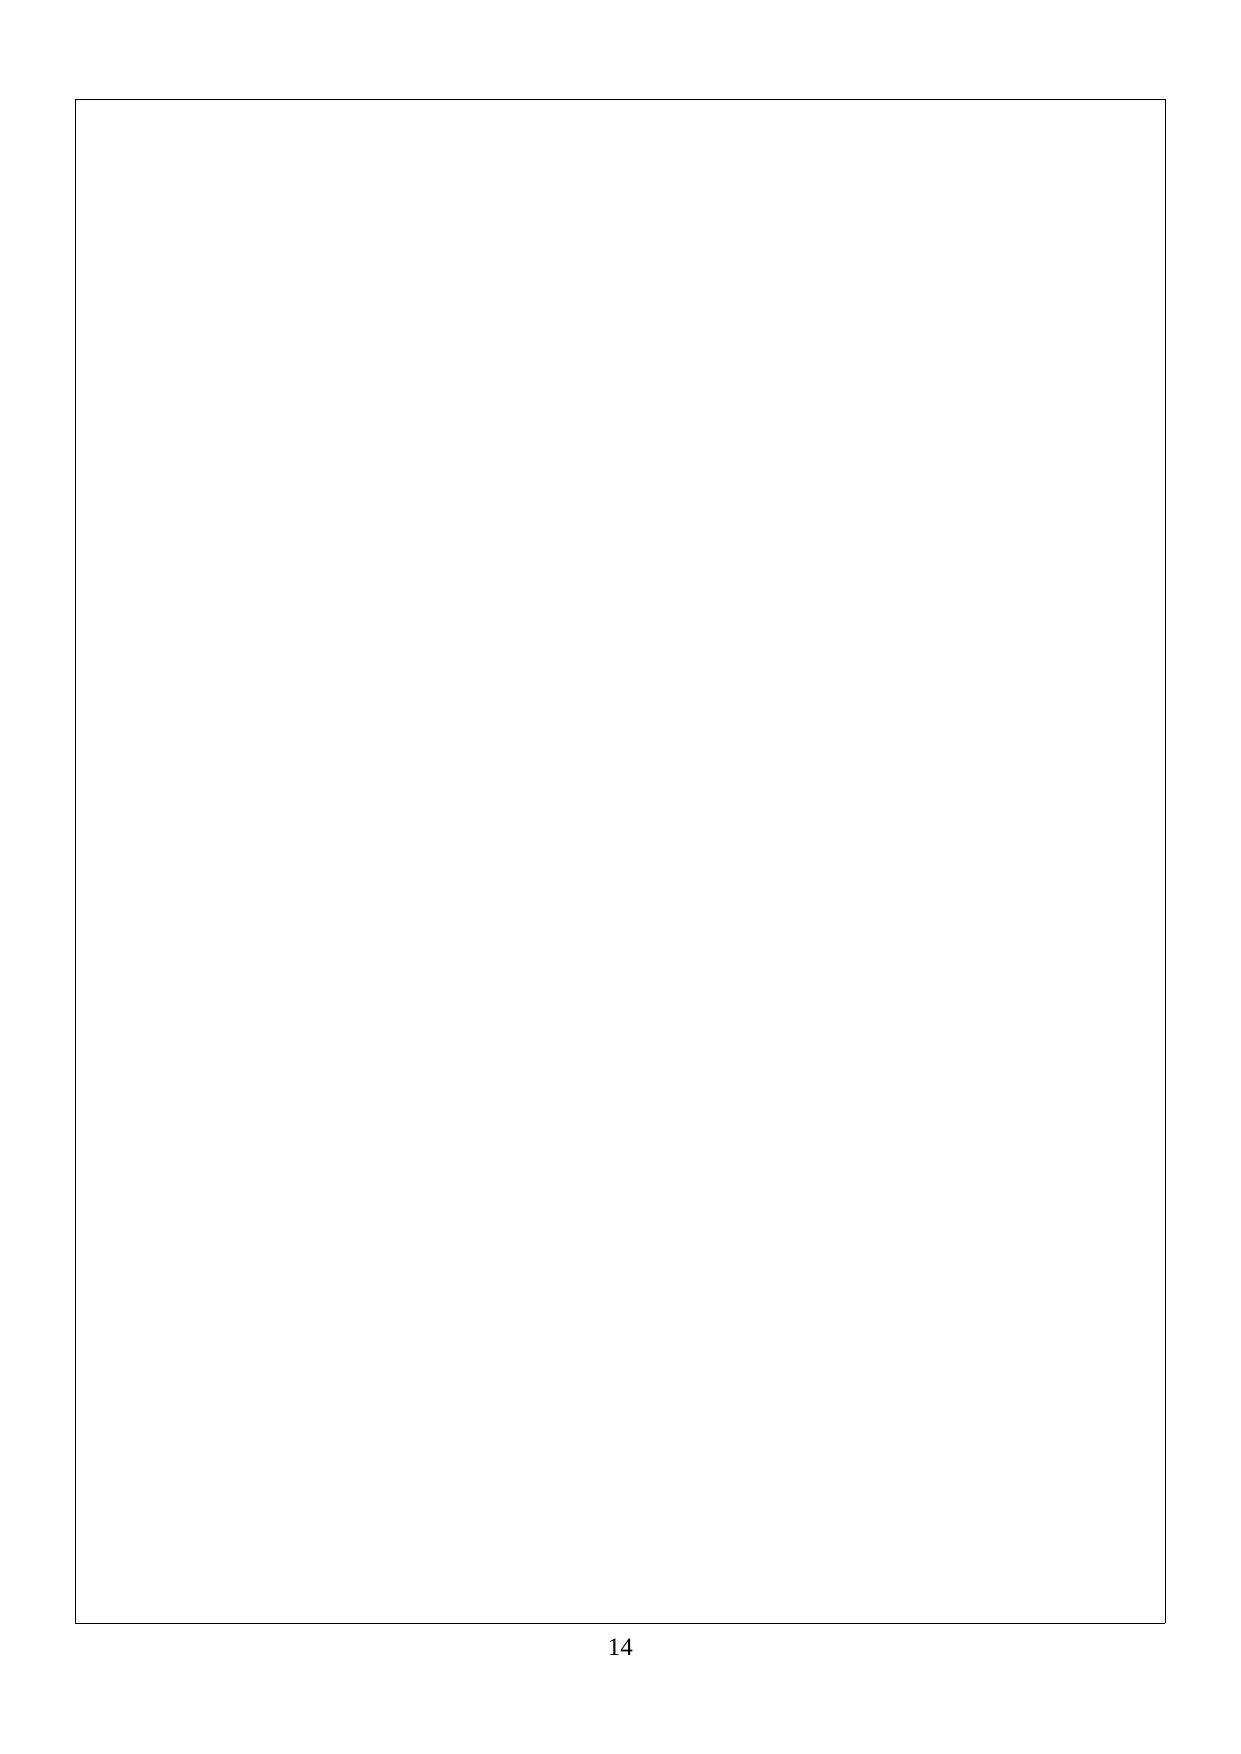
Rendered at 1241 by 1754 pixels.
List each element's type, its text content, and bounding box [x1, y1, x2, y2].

table_header [76, 100, 1165, 1623]
text 10 [75, 1624, 1165, 1661]
